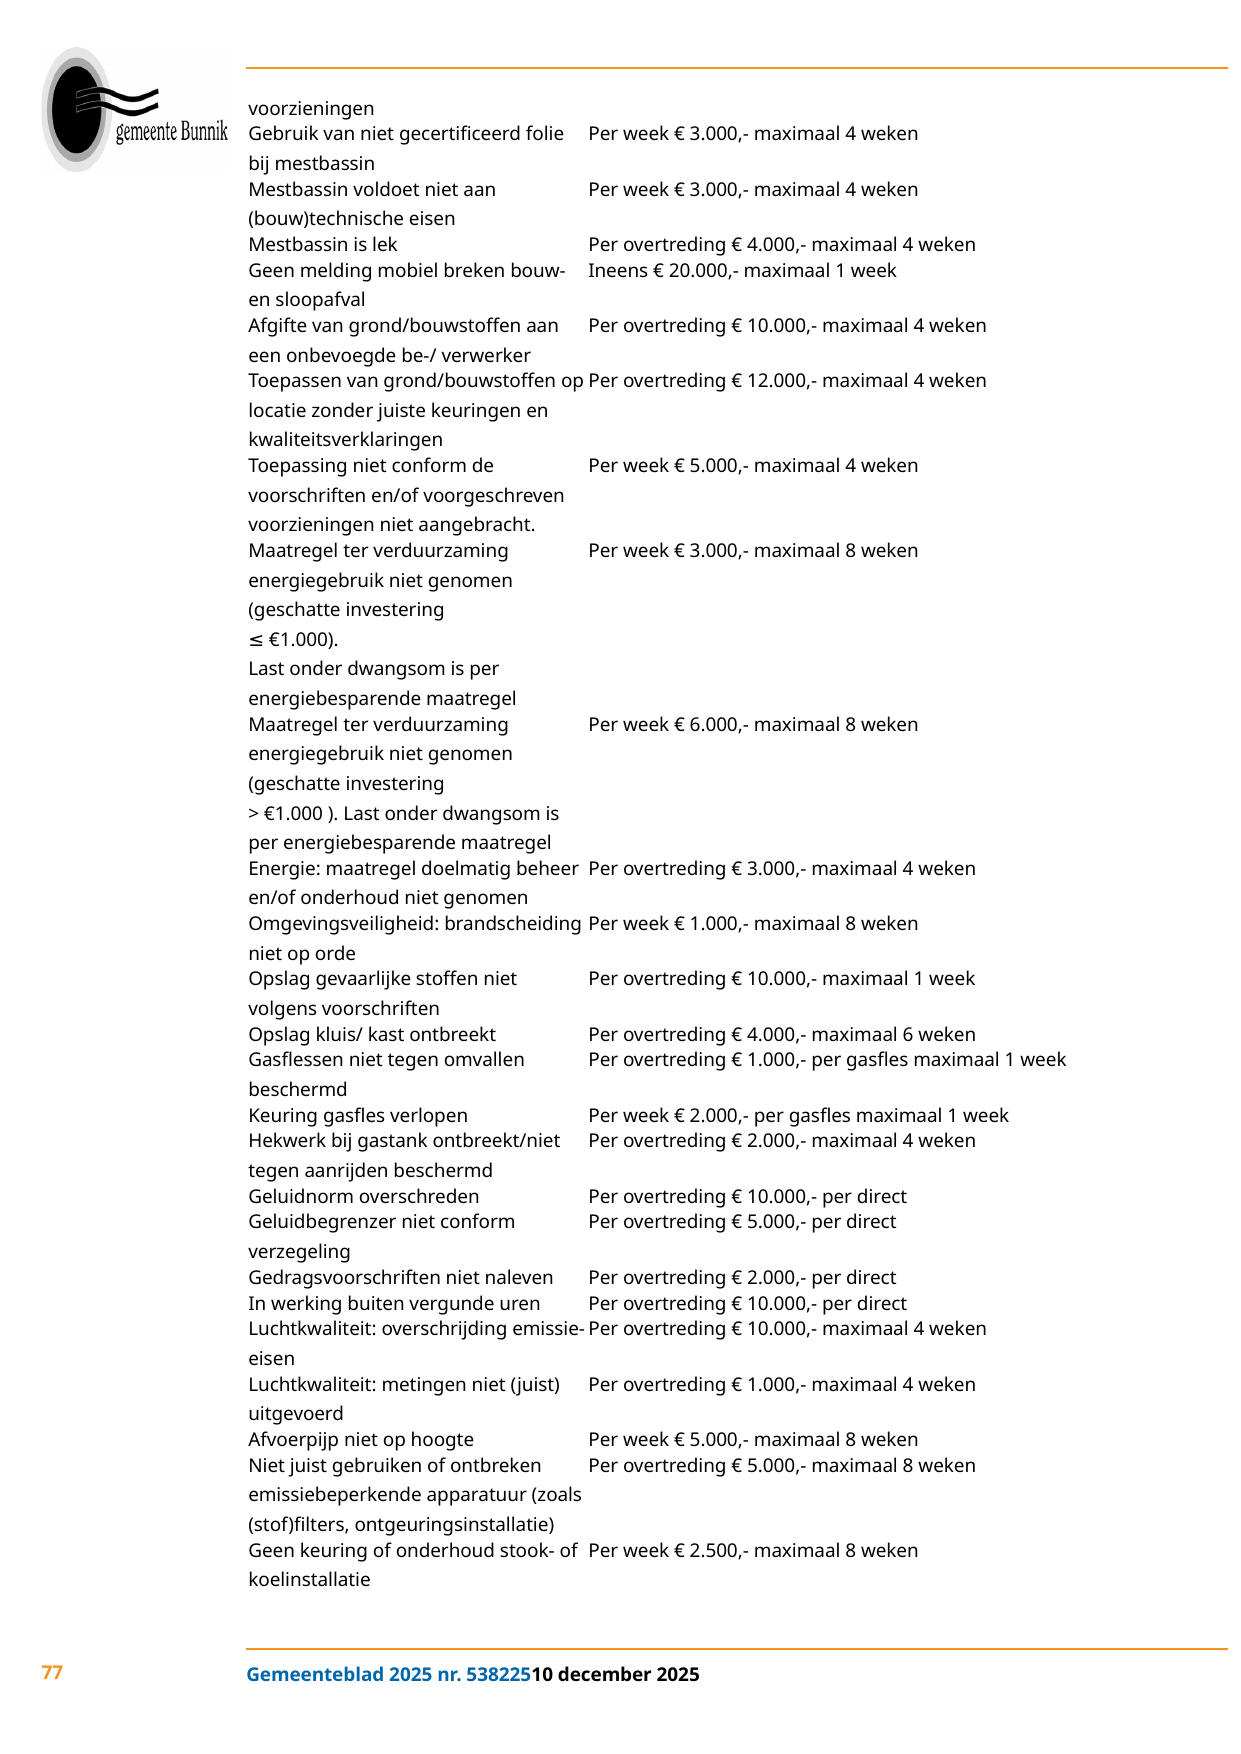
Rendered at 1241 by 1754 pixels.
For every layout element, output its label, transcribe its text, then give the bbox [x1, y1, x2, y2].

table_cell Maatregel ter verduurzaming energiegebruik niet genomen (geschatte investering > €1.000 ). Last onder dwangsom is per energiebesparende maatregel [248, 711, 588, 855]
table_cell Per overtreding € 5.000,- maximaal 8 weken [588, 1452, 1152, 1537]
table_cell Per week € 5.000,- maximaal 4 weken [588, 453, 1152, 537]
table_cell Gebruik van niet gecertificeerd folie bij mestbassin [248, 121, 588, 176]
table_cell Per overtreding € 2.000,- per direct [588, 1264, 1152, 1290]
table_cell Per week € 1.000,- maximaal 8 weken [588, 910, 1152, 966]
table_cell Luchtkwaliteit: overschrijding emissie-eisen [248, 1316, 588, 1371]
table_cell Maatregel ter verduurzaming energiegebruik niet genomen (geschatte investering ≤ €1.000). Last onder dwangsom is per energiebesparende maatregel [248, 537, 588, 711]
table_cell Per week € 5.000,- maximaal 8 weken [588, 1426, 1152, 1452]
table_cell Luchtkwaliteit: metingen niet (juist) uitgevoerd [248, 1371, 588, 1426]
table_cell Gasflessen niet tegen omvallen beschermd [248, 1047, 588, 1102]
table_cell Opslag kluis/ kast ontbreekt [248, 1021, 588, 1047]
table_cell Per overtreding € 4.000,- maximaal 6 weken [588, 1021, 1152, 1047]
table_cell Per overtreding € 12.000,- maximaal 4 weken [588, 368, 1152, 452]
table_cell Per overtreding € 10.000,- per direct [588, 1183, 1152, 1209]
table_cell Per overtreding € 2.000,- maximaal 4 weken [588, 1128, 1152, 1183]
table_cell Mestbassin is lek [248, 231, 588, 257]
table_cell Per week € 2.000,- per gasfles maximaal 1 week [588, 1102, 1152, 1128]
table_cell Niet juist gebruiken of ontbreken emissiebeperkende apparatuur (zoals (stof)filters, ontgeuringsinstallatie) [248, 1452, 588, 1537]
table_cell Opslag gevaarlijke stoffen niet volgens voorschriften [248, 966, 588, 1021]
table_cell Per week € 3.000,- maximaal 4 weken [588, 121, 1152, 176]
table_cell Geen keuring of onderhoud stook- of koelinstallatie [248, 1537, 588, 1592]
table_cell Keuring gasfles verlopen [248, 1102, 588, 1128]
table_cell Ineens € 20.000,- maximaal 1 week [588, 257, 1152, 312]
table_cell Geluidbegrenzer niet conform verzegeling [248, 1209, 588, 1264]
table_cell Geluidnorm overschreden [248, 1183, 588, 1209]
table_cell Per overtreding € 10.000,- maximaal 4 weken [588, 312, 1152, 367]
table_cell Energie: maatregel doelmatig beheer en/of onderhoud niet genomen [248, 855, 588, 910]
table_cell Toepassen van grond/bouwstoffen op locatie zonder juiste keuringen en kwaliteitsverklaringen [248, 368, 588, 452]
table_cell Omgevingsveiligheid: brandscheiding niet op orde [248, 910, 588, 966]
table_cell Afgifte van grond/bouwstoffen aan een onbevoegde be-/ verwerker [248, 312, 588, 367]
table_cell Per week € 3.000,- maximaal 4 weken [588, 176, 1152, 231]
table_cell Per week € 2.500,- maximaal 8 weken [588, 1537, 1152, 1592]
table_cell Per overtreding € 1.000,- maximaal 4 weken [588, 1371, 1152, 1426]
table_cell [588, 95, 1152, 121]
table_cell Hekwerk bij gastank ontbreekt/niet tegen aanrijden beschermd [248, 1128, 588, 1183]
table_cell Per overtreding € 10.000,- per direct [588, 1290, 1152, 1316]
table_cell Per overtreding € 10.000,- maximaal 4 weken [588, 1316, 1152, 1371]
table_cell Gedragsvoorschriften niet naleven [248, 1264, 588, 1290]
table_cell Toepassing niet conform de voorschriften en/of voorgeschreven voorzieningen niet aangebracht. [248, 453, 588, 537]
table_cell Per overtreding € 3.000,- maximaal 4 weken [588, 855, 1152, 910]
table_cell Per week € 6.000,- maximaal 8 weken [588, 711, 1152, 855]
table_cell voorzieningen [248, 95, 588, 121]
table_cell Per overtreding € 4.000,- maximaal 4 weken [588, 231, 1152, 257]
picture [41, 47, 231, 172]
table_cell Per overtreding € 1.000,- per gasfles maximaal 1 week [588, 1047, 1152, 1102]
table_cell Per week € 3.000,- maximaal 8 weken [588, 537, 1152, 711]
table_cell Mestbassin voldoet niet aan (bouw)technische eisen [248, 176, 588, 231]
table_cell Afvoerpijp niet op hoogte [248, 1426, 588, 1452]
table_cell Geen melding mobiel breken bouw- en sloopafval [248, 257, 588, 312]
table_cell Per overtreding € 5.000,- per direct [588, 1209, 1152, 1264]
table_cell In werking buiten vergunde uren [248, 1290, 588, 1316]
table_cell Per overtreding € 10.000,- maximaal 1 week [588, 966, 1152, 1021]
